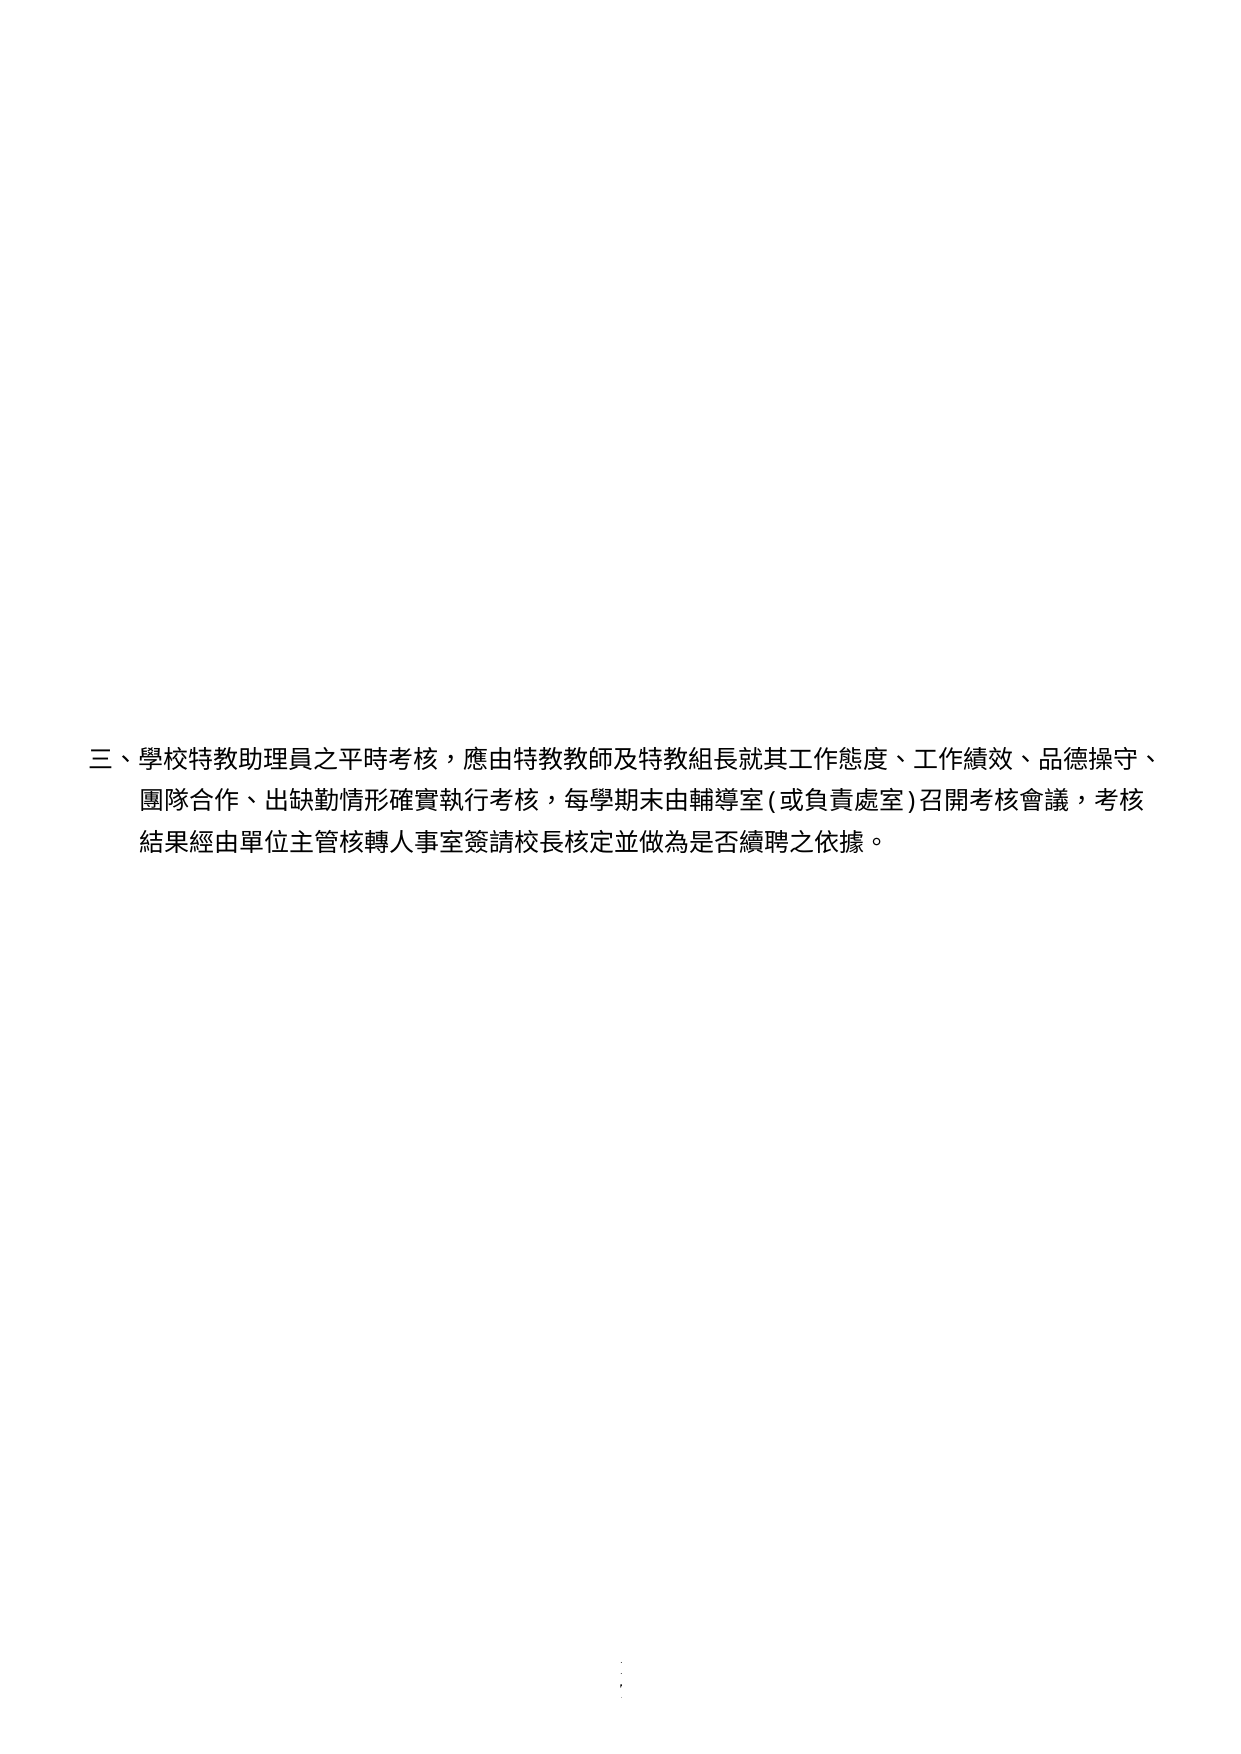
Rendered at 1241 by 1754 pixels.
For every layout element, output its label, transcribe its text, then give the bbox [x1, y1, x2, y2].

text 三、學校特教助理員之平時考核，應由特教教師及特教組長就其工作態度、工作績效、品德操守、團隊合作、出缺勤情形確實執行考核，每學期末由輔導室(或負責處室)召開考核會議，考核結果經由單位主管核轉人事室簽請校長核定並做為是否續聘之依據。 [89, 734, 1152, 859]
